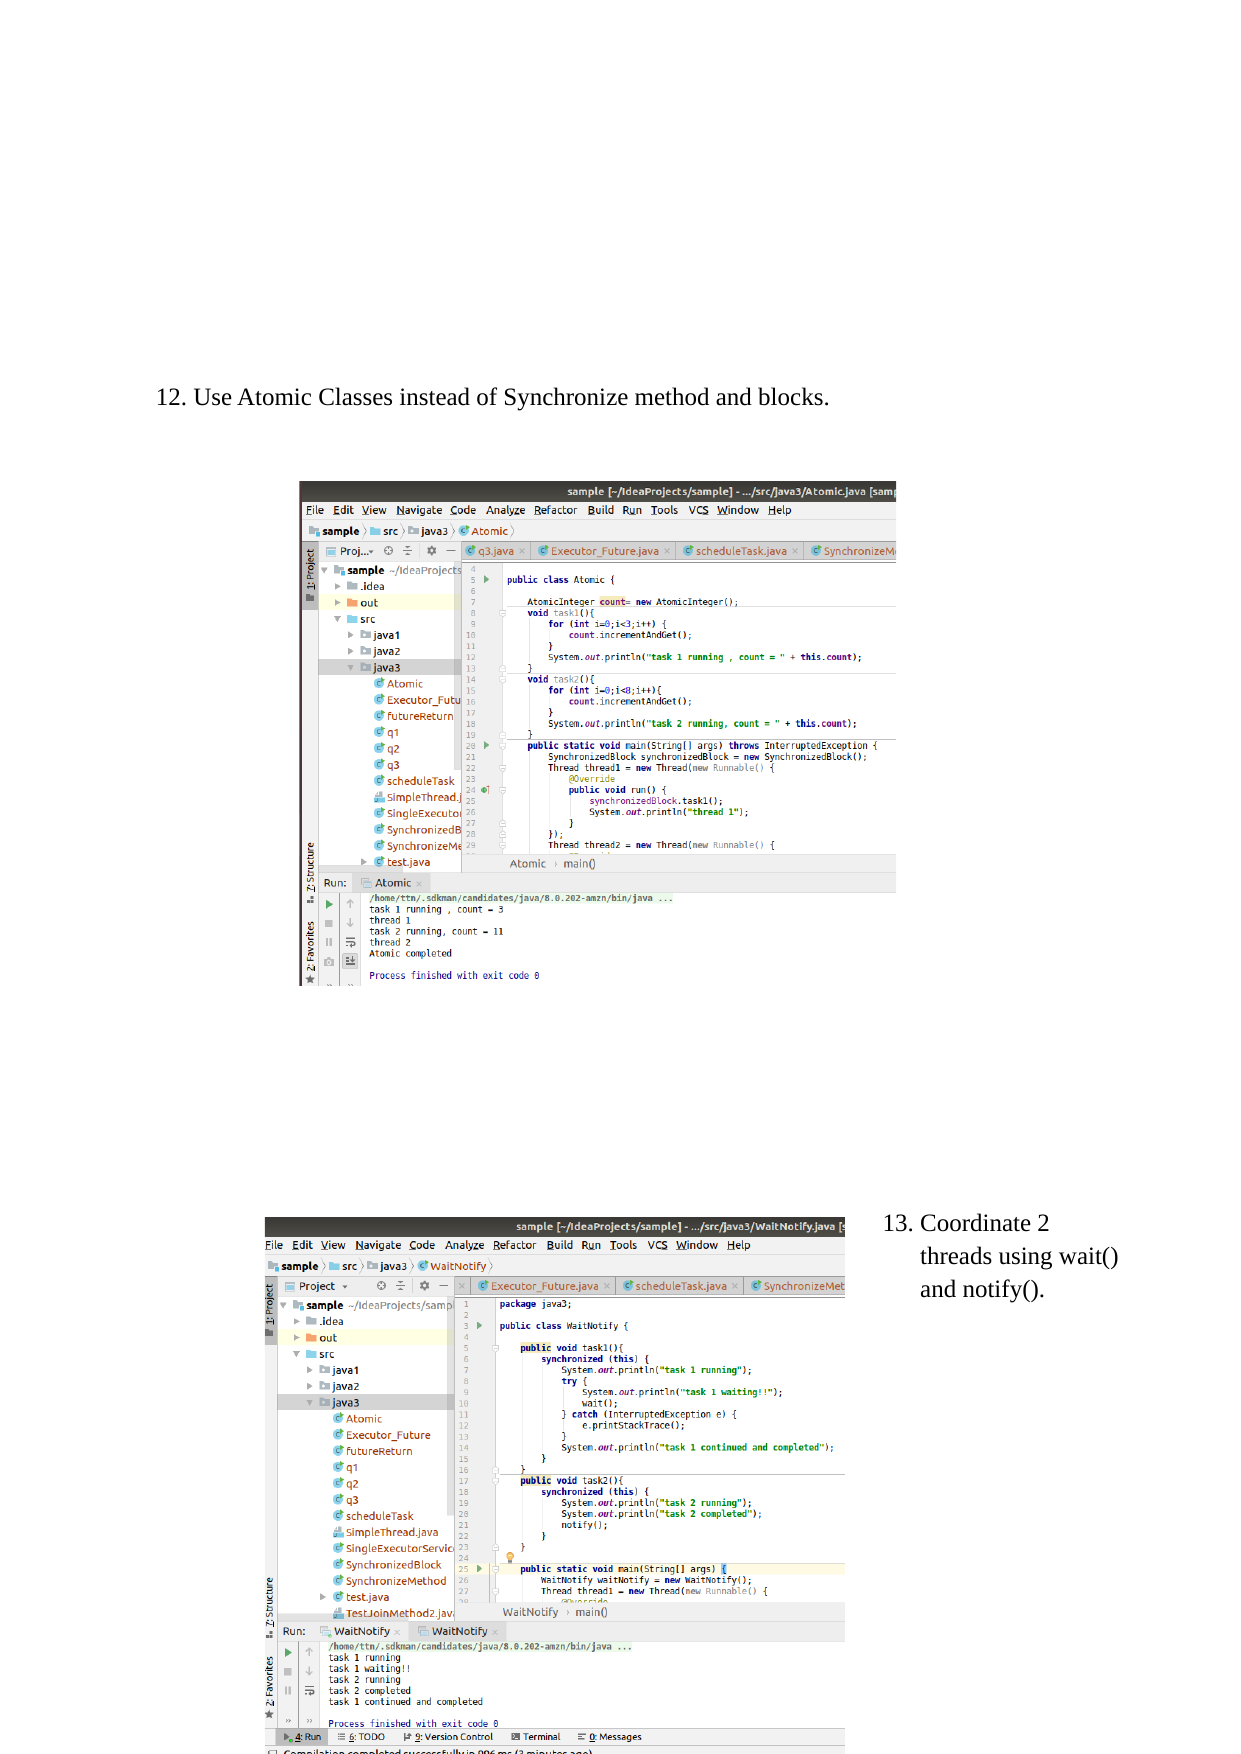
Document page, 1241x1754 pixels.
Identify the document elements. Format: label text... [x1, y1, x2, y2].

picture [299, 481, 897, 986]
list Coordinate 2 threads using wait() and notify(). [156, 1208, 1122, 1303]
list Use Atomic Classes instead of Synchronize method and blocks. [156, 382, 1122, 411]
picture [264, 1217, 845, 1754]
